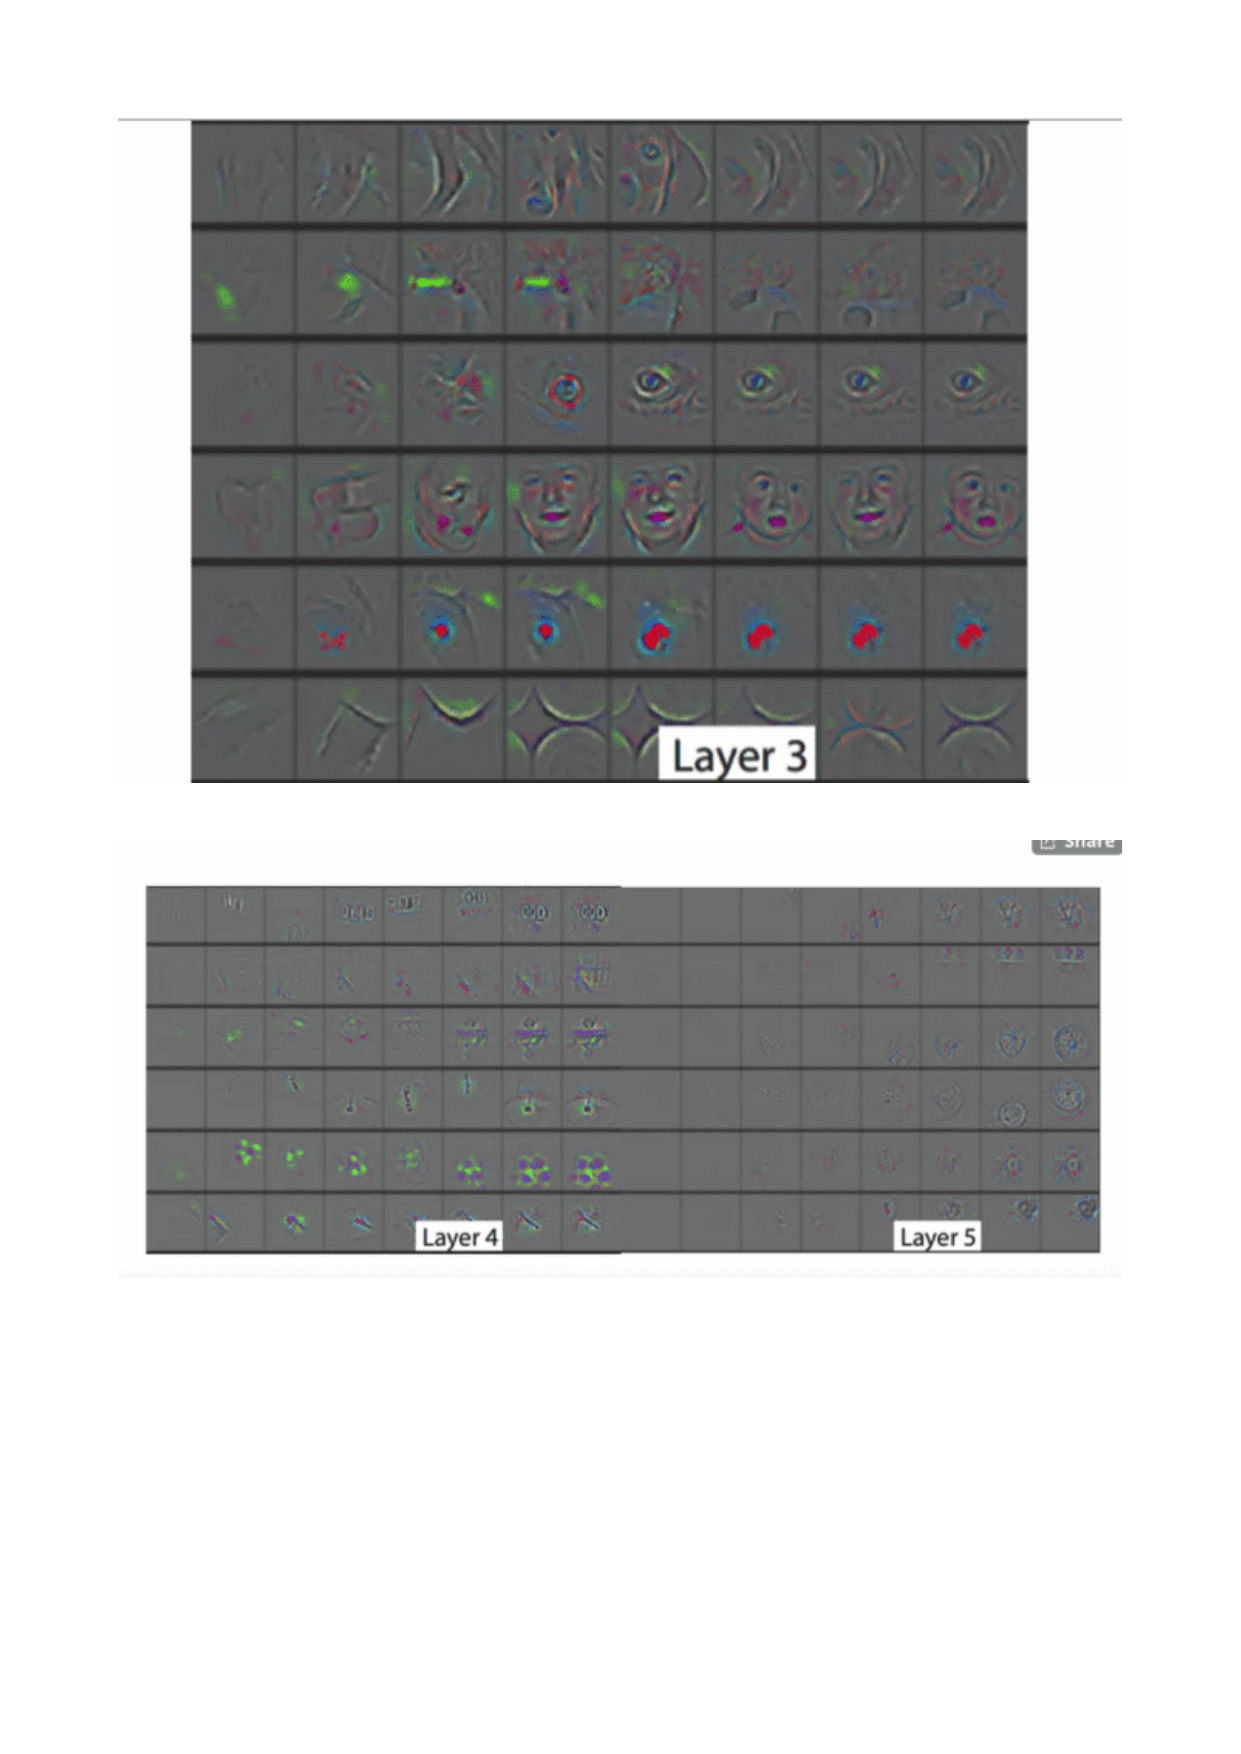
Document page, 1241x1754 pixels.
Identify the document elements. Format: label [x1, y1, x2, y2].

picture [118, 840, 1123, 1278]
picture [118, 118, 1123, 783]
